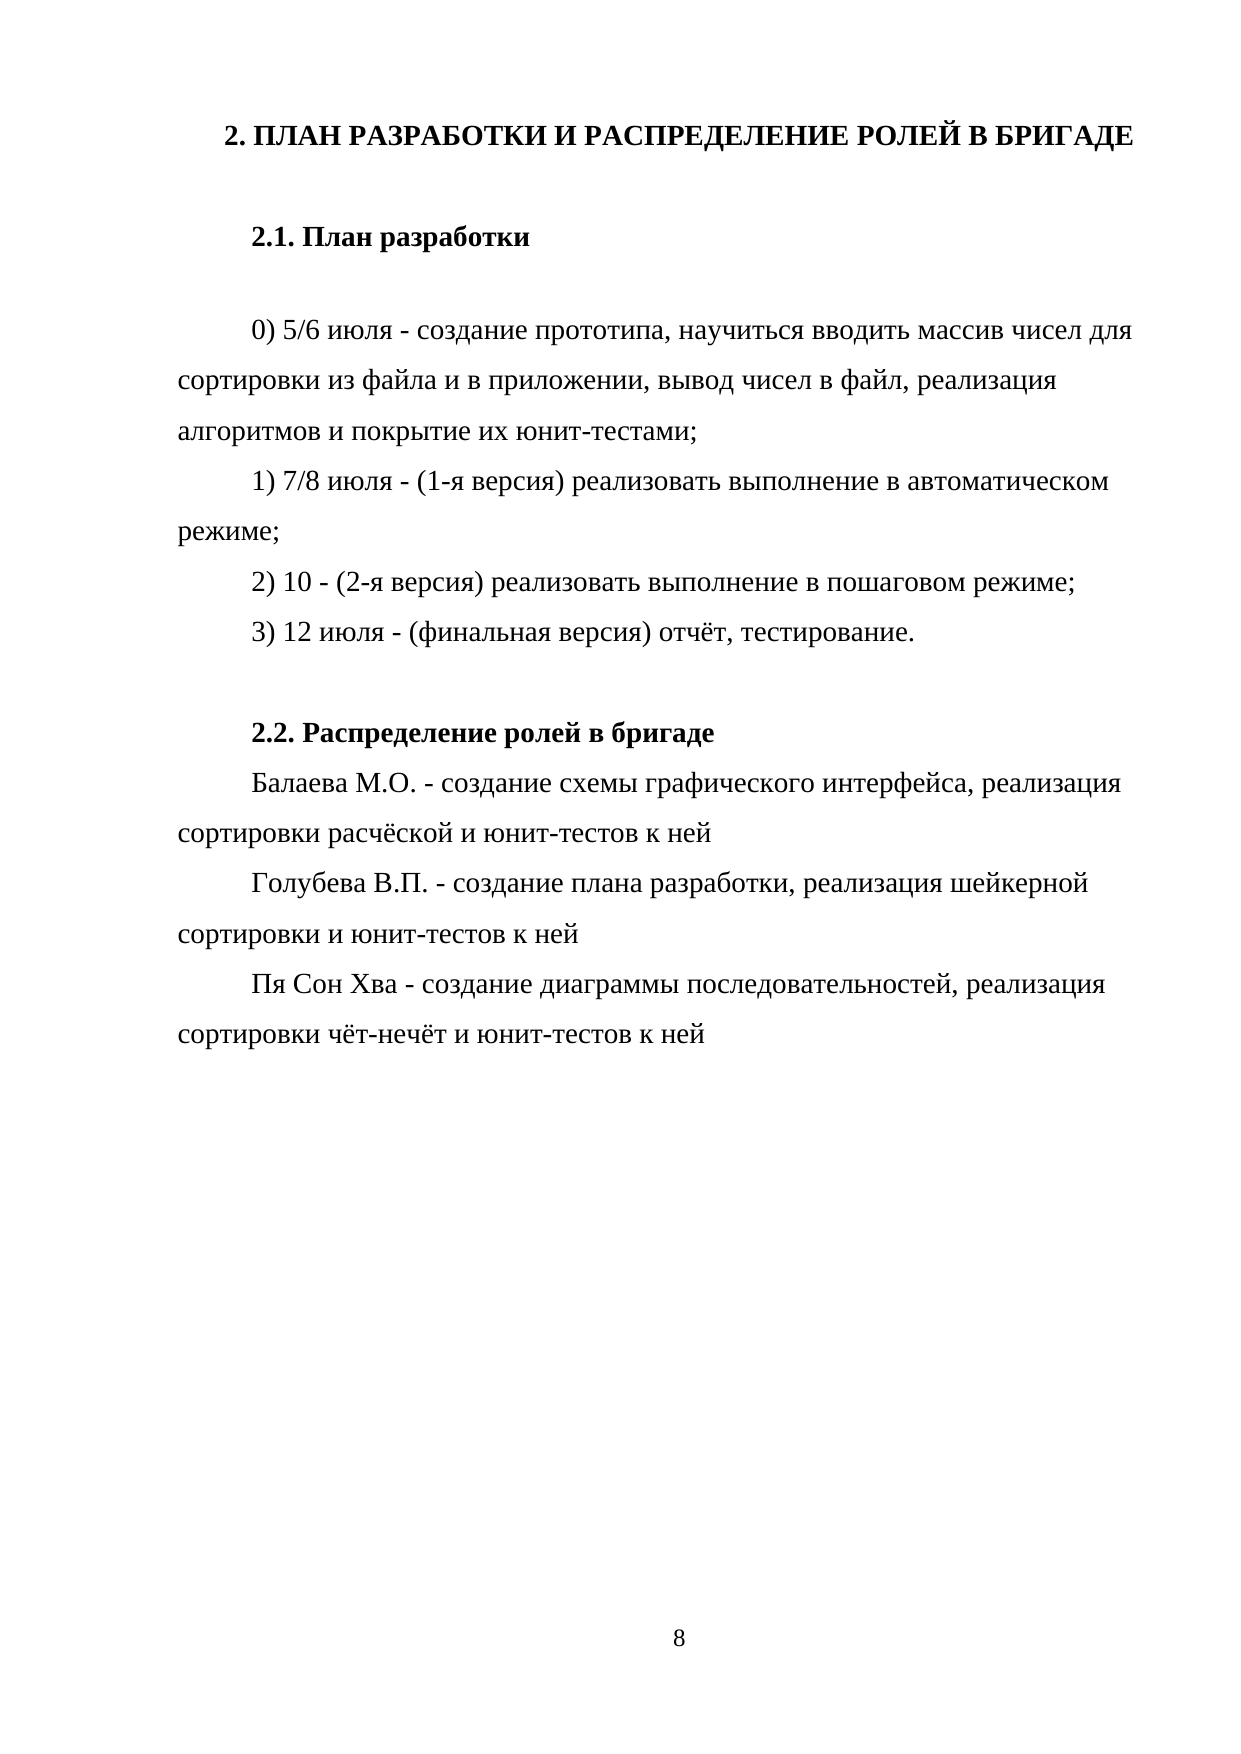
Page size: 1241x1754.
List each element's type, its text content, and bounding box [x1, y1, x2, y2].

text Голубева В.П. - создание плана разработки, реализация шейкерной сортировки и юнит-тестов к ней [177, 866, 1181, 949]
text 0) 5/6 июля - создание прототипа, научиться вводить массив чисел для сортировки из файла и в приложении, вывод чисел в файл, реализация алгоритмов и покрытие их юнит-тестами; [177, 312, 1181, 446]
text 2.2. Распределение ролей в бригаде [177, 715, 1181, 748]
text 3) 12 июля - (финальная версия) отчёт, тестирование. [177, 614, 1181, 648]
text 1) 7/8 июля - (1-я версия) реализовать выполнение в автоматическом режиме; [177, 463, 1181, 547]
text Балаева М.О. - создание схемы графического интерфейса, реализация сортировки расчёской и юнит-тестов к ней [177, 765, 1181, 849]
text 2. План разработки и распределение ролей в бригаде [177, 118, 1181, 152]
text Пя Сон Хва - создание диаграммы последовательностей, реализация сортировки чёт-нечёт и юнит-тестов к ней [177, 966, 1181, 1050]
text 2.1. План разработки [177, 219, 1181, 252]
text 2) 10 - (2-я версия) реализовать выполнение в пошаговом режиме; [177, 564, 1181, 597]
